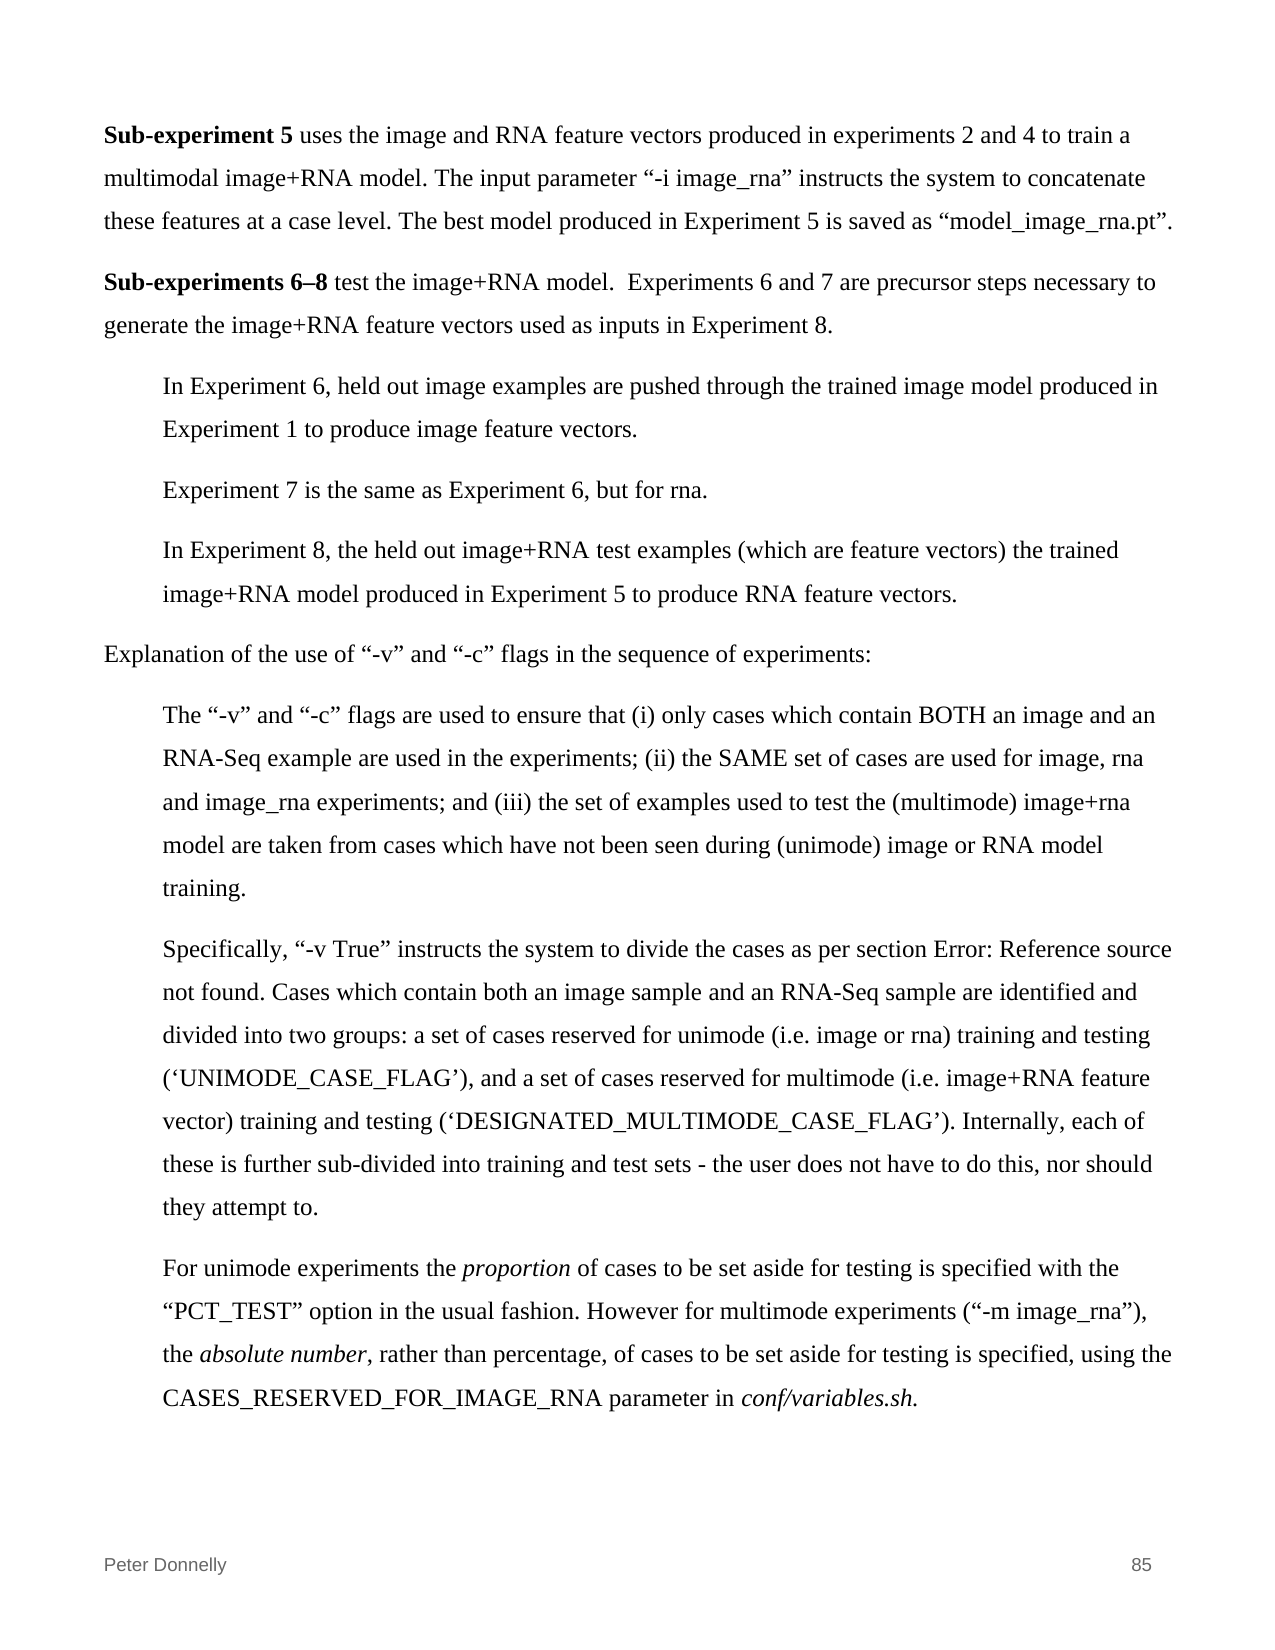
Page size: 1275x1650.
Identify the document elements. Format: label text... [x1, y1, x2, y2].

text Sub-experiments 6–8 test the image+RNA model. Experiments 6 and 7 are precursor steps necessary to generate the image+RNA feature vectors used as inputs in Experiment 8. [103, 267, 1181, 339]
text Specifically, “-v True” instructs the system to divide the cases as per section Error: Reference source not found. Cases which contain both an image sample and an RNA-Seq sample are identified and divided into two groups: a set of cases reserved for unimode (i.e. image or rna) training and testing (‘UNIMODE_CASE_FLAG’), and a set of cases reserved for multimode (i.e. image+RNA feature vector) training and testing (‘DESIGNATED_MULTIMODE_CASE_FLAG’). Internally, each of these is further sub-divided into training and test sets - the user does not have to do this, nor should they attempt to. [162, 934, 1181, 1221]
text In Experiment 6, held out image examples are pushed through the trained image model produced in Experiment 1 to produce image feature vectors. [162, 371, 1181, 443]
text Explanation of the use of “-v” and “-c” flags in the sequence of experiments: [103, 639, 1181, 668]
text For unimode experiments the proportion of cases to be set aside for testing is specified with the “PCT_TEST” option in the usual fashion. However for multimode experiments (“-m image_rna”), the absolute number, rather than percentage, of cases to be set aside for testing is specified, using the CASES_RESERVED_FOR_IMAGE_RNA parameter in conf/variables.sh. [162, 1253, 1181, 1411]
text In Experiment 8, the held out image+RNA test examples (which are feature vectors) the trained image+RNA model produced in Experiment 5 to produce RNA feature vectors. [162, 536, 1181, 607]
text Sub-experiment 5 uses the image and RNA feature vectors produced in experiments 2 and 4 to train a multimodal image+RNA model. The input parameter “-i image_rna” instructs the system to concatenate these features at a case level. The best model produced in Experiment 5 is saved as “model_image_rna.pt”. [103, 120, 1181, 235]
text Experiment 7 is the same as Experiment 6, but for rna. [162, 475, 1181, 503]
text The “-v” and “-c” flags are used to ensure that (i) only cases which contain BOTH an image and an RNA-Seq example are used in the experiments; (ii) the SAME set of cases are used for image, rna and image_rna experiments; and (iii) the set of examples used to test the (multimode) image+rna model are taken from cases which have not been seen during (unimode) image or RNA model training. [162, 700, 1181, 902]
